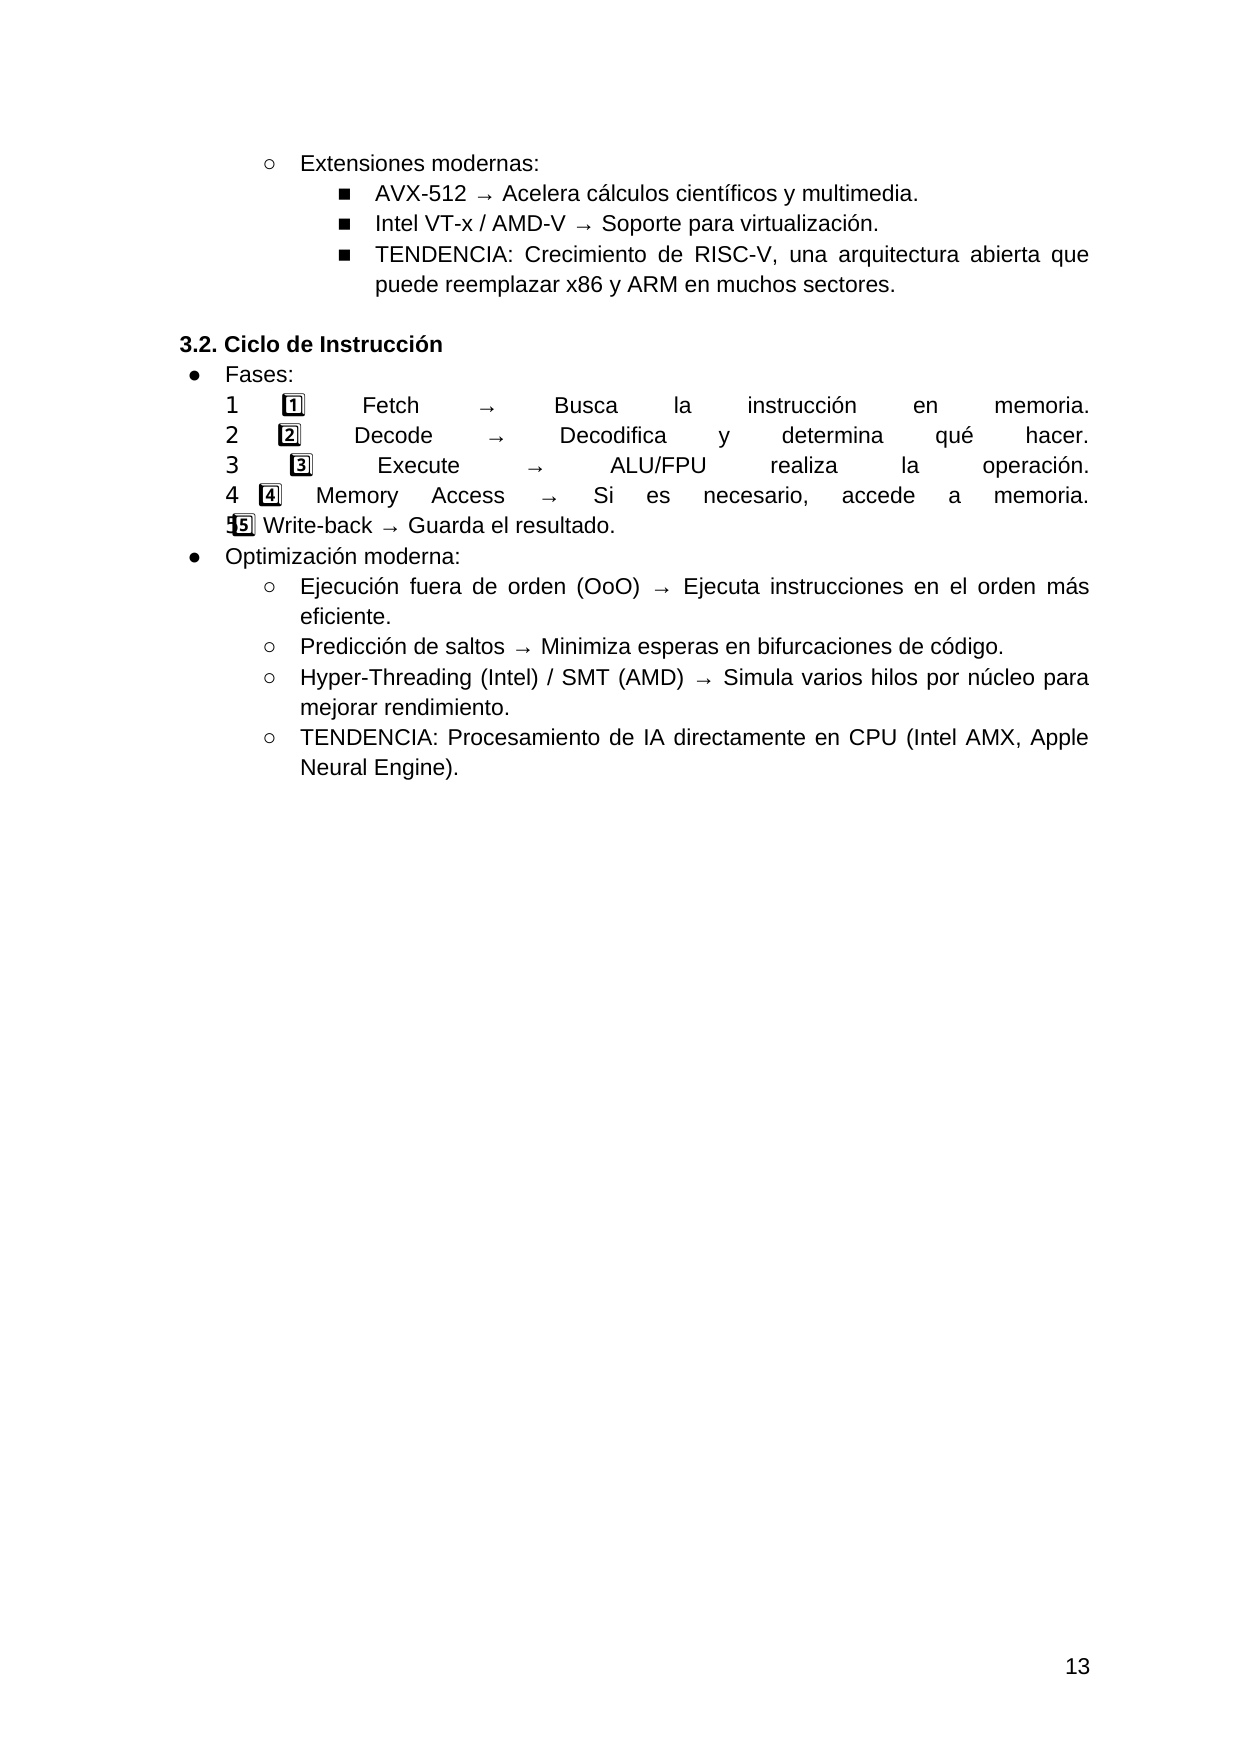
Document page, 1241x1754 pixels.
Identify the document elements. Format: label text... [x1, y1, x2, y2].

list Optimización moderna: [187, 543, 1090, 569]
list TENDENCIA: Crecimiento de RISC-V, una arquitectura abierta que puede reemplazar x86 y ARM en muchos sectores. [337, 241, 1090, 297]
text 3.2. Ciclo de Instrucción [179, 331, 1090, 358]
list TENDENCIA: Procesamiento de IA directamente en CPU (Intel AMX, Apple Neural Engine). [262, 724, 1090, 781]
list Extensiones modernas: [262, 150, 1090, 176]
list Fases: 1️⃣ Fetch → Busca la instrucción en memoria. 2️⃣ Decode → Decodifica y determina qué hacer. 3️⃣ Execute → ALU/FPU realiza la operación. 4️⃣ Memory Access → Si es necesario, accede a memoria. 5️⃣ Write-back → Guarda el resultado. [187, 361, 1090, 539]
list AVX-512 → Acelera cálculos científicos y multimedia. [337, 180, 1090, 207]
list Intel VT-x / AMD-V → Soporte para virtualización. [337, 210, 1090, 237]
list Hyper-Threading (Intel) / SMT (AMD) → Simula varios hilos por núcleo para mejorar rendimiento. [262, 663, 1090, 720]
list Ejecución fuera de orden (OoO) → Ejecuta instrucciones en el orden más eficiente. [262, 573, 1090, 629]
list Predicción de saltos → Minimiza esperas en bifurcaciones de código. [262, 633, 1090, 660]
